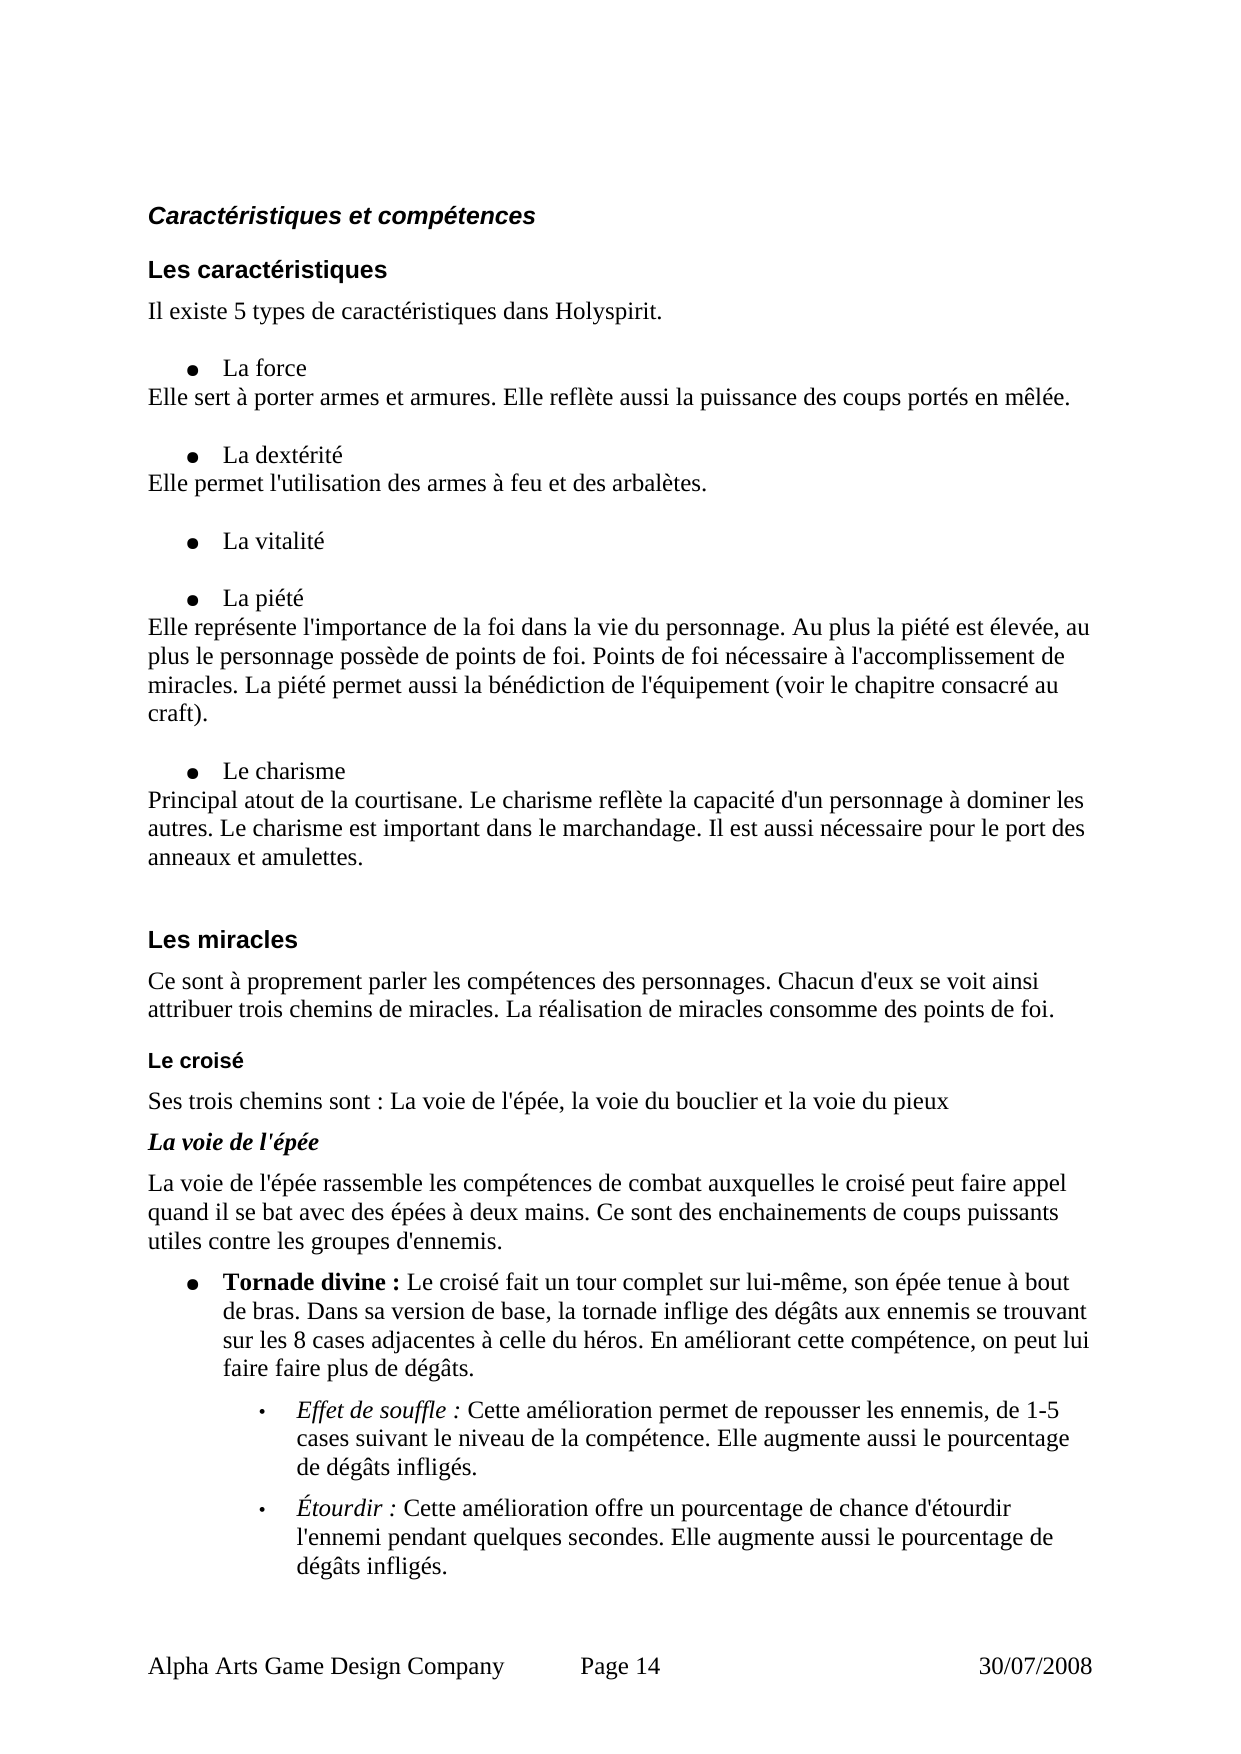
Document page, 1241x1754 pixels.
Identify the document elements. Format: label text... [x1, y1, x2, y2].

list La piété [185, 583, 1092, 612]
text La voie de l'épée [148, 1127, 1092, 1156]
list La force [185, 353, 1092, 382]
text Principal atout de la courtisane. Le charisme reflète la capacité d'un personnage à dominer les autres. Le charisme est important dans le marchandage. Il est aussi nécessaire pour le port des anneaux et amulettes. [148, 785, 1092, 871]
subtitle Le croisé [148, 1048, 1092, 1073]
subtitle Les caractéristiques [148, 255, 1092, 283]
text Elle représente l'importance de la foi dans la vie du personnage. Au plus la piété est élevée, au plus le personnage possède de points de foi. Points de foi nécessaire à l'accomplissement de miracles. La piété permet aussi la bénédiction de l'équipement (voir le chapitre consacré au craft). [148, 612, 1092, 727]
list La vitalité [185, 526, 1092, 555]
text Il existe 5 types de caractéristiques dans Holyspirit. [148, 296, 1092, 325]
text Elle permet l'utilisation des armes à feu et des arbalètes. [148, 468, 1092, 497]
list La dextérité [185, 440, 1092, 468]
list Effet de souffle : Cette amélioration permet de repousser les ennemis, de 1-5 cases suivant le niveau de la compétence. Elle augmente aussi le pourcentage de dégâts infligés. [259, 1395, 1092, 1481]
list Tornade divine : Le croisé fait un tour complet sur lui-même, son épée tenue à bout de bras. Dans sa version de base, la tornade inflige des dégâts aux ennemis se trouvant sur les 8 cases adjacentes à celle du héros. En améliorant cette compétence, on peut lui faire faire plus de dégâts. [185, 1267, 1092, 1382]
text Ce sont à proprement parler les compétences des personnages. Chacun d'eux se voit ainsi attribuer trois chemins de miracles. La réalisation de miracles consomme des points de foi. [148, 966, 1092, 1023]
subtitle Caractéristiques et compétences [148, 201, 1092, 230]
list Le charisme [185, 756, 1092, 785]
text Ses trois chemins sont : La voie de l'épée, la voie du bouclier et la voie du pieux [148, 1086, 1092, 1115]
text Elle sert à porter armes et armures. Elle reflète aussi la puissance des coups portés en mêlée. [148, 382, 1092, 411]
text La voie de l'épée rassemble les compétences de combat auxquelles le croisé peut faire appel quand il se bat avec des épées à deux mains. Ce sont des enchainements de coups puissants utiles contre les groupes d'ennemis. [148, 1168, 1092, 1255]
subtitle Les miracles [148, 925, 1092, 953]
list Étourdir : Cette amélioration offre un pourcentage de chance d'étourdir l'ennemi pendant quelques secondes. Elle augmente aussi le pourcentage de dégâts infligés. [259, 1493, 1092, 1580]
